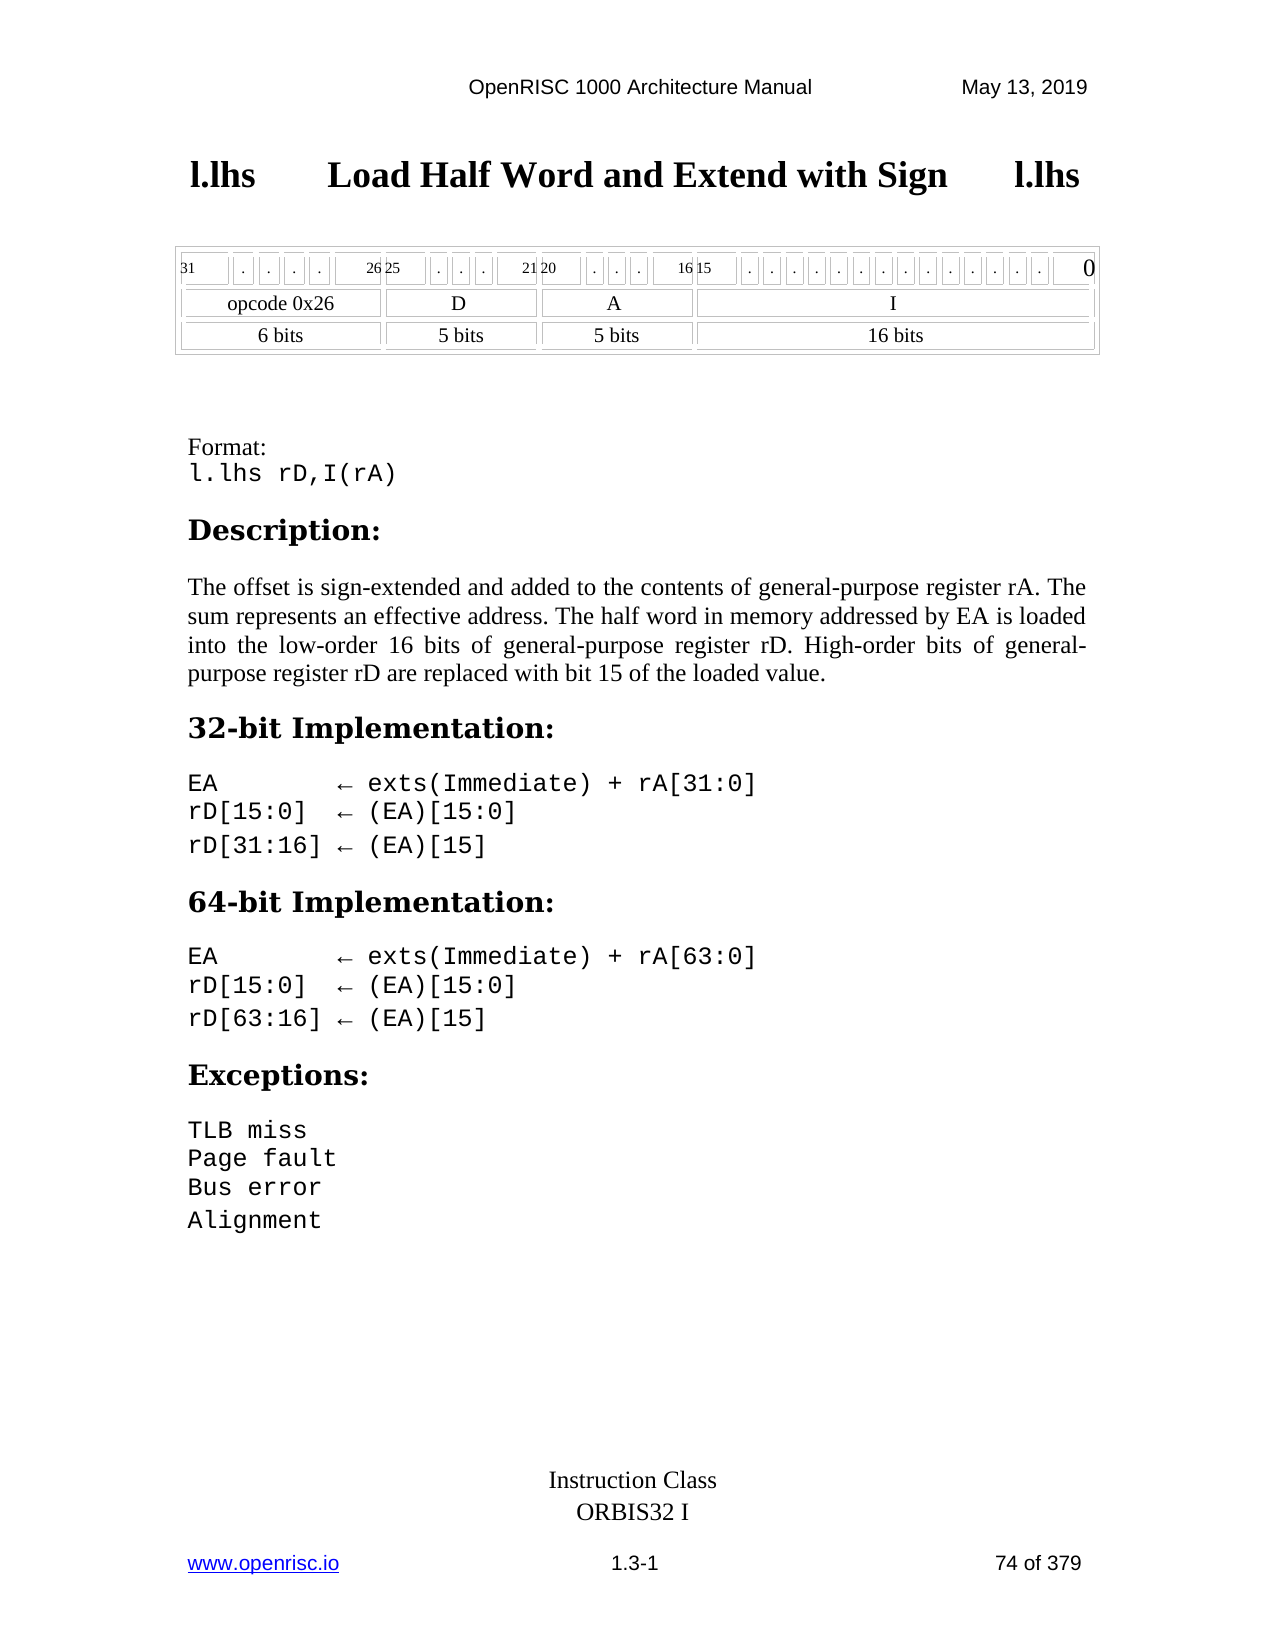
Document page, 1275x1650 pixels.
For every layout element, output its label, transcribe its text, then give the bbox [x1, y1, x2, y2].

text TLB miss Page fault Bus error Alignment [187, 1117, 1087, 1236]
text 64-bit Implementation: [187, 886, 1087, 919]
text The offset is sign-extended and added to the contents of general-purpose register rA. The sum represents an effective address. The half word in memory addressed by EA is loaded into the low-order 16 bits of general-purpose register rD. High-order bits of general-purpose register rD are replaced with bit 15 of the loaded value. [187, 572, 1087, 687]
text Exceptions: [187, 1059, 1087, 1092]
text 32-bit Implementation: [187, 712, 1087, 745]
text l.lhs rD,I(rA) [187, 461, 1087, 489]
text EA ← exts(Immediate) + rA[31:0] rD[15:0] ← (EA)[15:0] rD[31:16] ← (EA)[15] [187, 770, 1087, 861]
text EA ← exts(Immediate) + rA[63:0] rD[15:0] ← (EA)[15:0] rD[63:16] ← (EA)[15] [187, 944, 1087, 1034]
text Format: [187, 432, 1087, 461]
text Description: [187, 514, 1087, 547]
